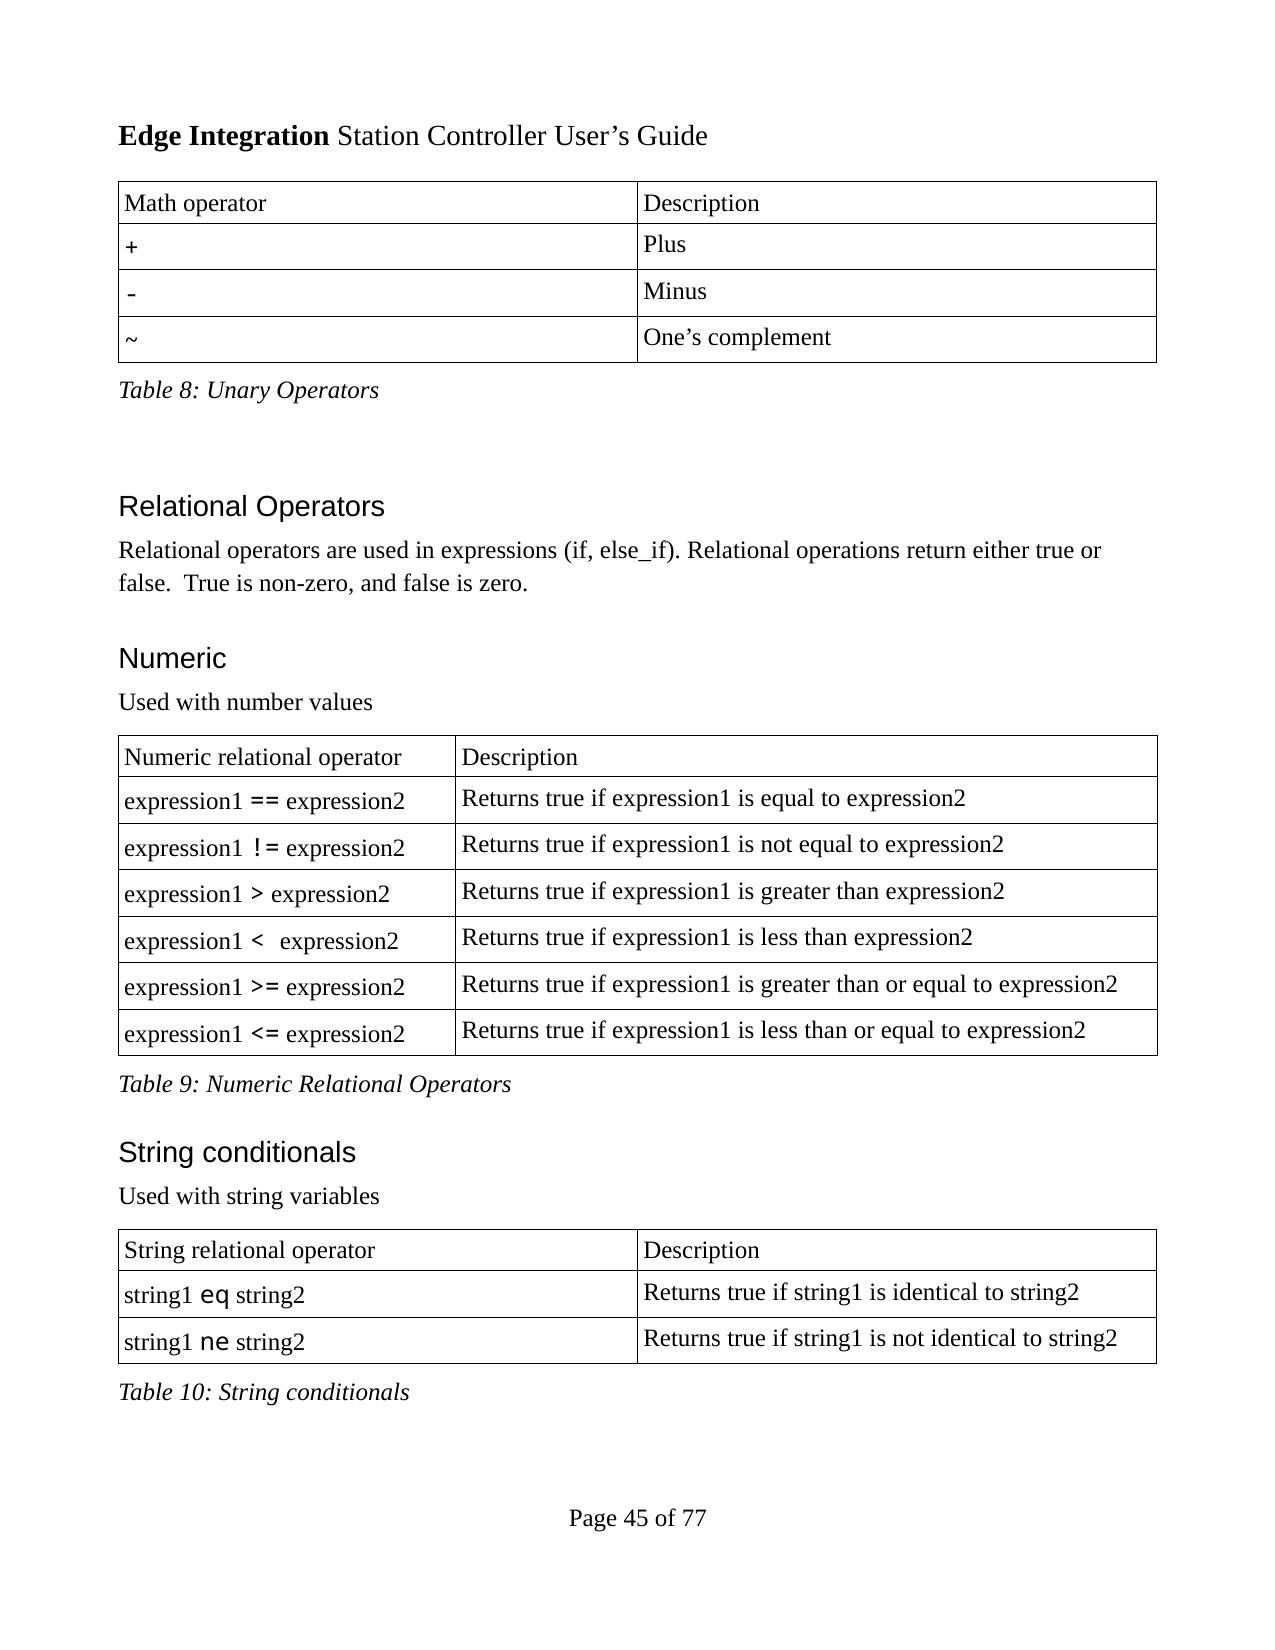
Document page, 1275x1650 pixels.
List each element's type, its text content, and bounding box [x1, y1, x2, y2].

table_cell Returns true if expression1 is less than expression2 [456, 917, 1157, 962]
table_cell Returns true if string1 is not identical to string2 [638, 1318, 1156, 1363]
table_cell Minus [638, 270, 1156, 316]
table_header String relational operator [119, 1230, 637, 1270]
subtitle Numeric [118, 641, 1157, 675]
table_header Math operator [119, 182, 637, 222]
table_header Description [638, 182, 1156, 222]
subtitle String conditionals [118, 1135, 1157, 1169]
table_cell Returns true if expression1 is not equal to expression2 [456, 824, 1157, 869]
text Used with number values [118, 687, 1157, 716]
table_cell Returns true if expression1 is less than or equal to expression2 [456, 1010, 1157, 1055]
table_cell ~ [119, 317, 637, 362]
table_header Description [638, 1230, 1156, 1270]
text Table 9: Numeric Relational Operators [118, 1069, 1157, 1098]
text Relational operators are used in expressions (if, else_if). Relational operations return either true or false. True is non-zero, and false is zero. [118, 536, 1157, 597]
table_cell Returns true if expression1 is equal to expression2 [456, 777, 1157, 823]
table_cell Returns true if string1 is identical to string2 [638, 1271, 1156, 1317]
table_cell Returns true if expression1 is greater than or equal to expression2 [456, 963, 1157, 1009]
table_cell expression1 != expression2 [119, 824, 455, 869]
text Used with string variables [118, 1181, 1157, 1210]
table_header Numeric relational operator [119, 736, 455, 776]
text Table 8: Unary Operators [118, 376, 1157, 404]
text Table 10: String conditionals [118, 1377, 1157, 1406]
table_cell One’s complement [638, 317, 1156, 362]
table_cell expression1 > expression2 [119, 870, 455, 916]
table_cell expression1 < expression2 [119, 917, 455, 962]
table_cell expression1 == expression2 [119, 777, 455, 823]
table_cell Plus [638, 224, 1156, 269]
table_header Description [456, 736, 1157, 776]
table_cell expression1 >= expression2 [119, 963, 455, 1009]
table_cell string1 eq string2 [119, 1271, 637, 1317]
table_cell expression1 <= expression2 [119, 1010, 455, 1055]
table_cell Returns true if expression1 is greater than expression2 [456, 870, 1157, 916]
table_cell + [119, 224, 637, 269]
subtitle Relational Operators [118, 489, 1157, 523]
table_cell - [119, 270, 637, 316]
table_cell string1 ne string2 [119, 1318, 637, 1363]
